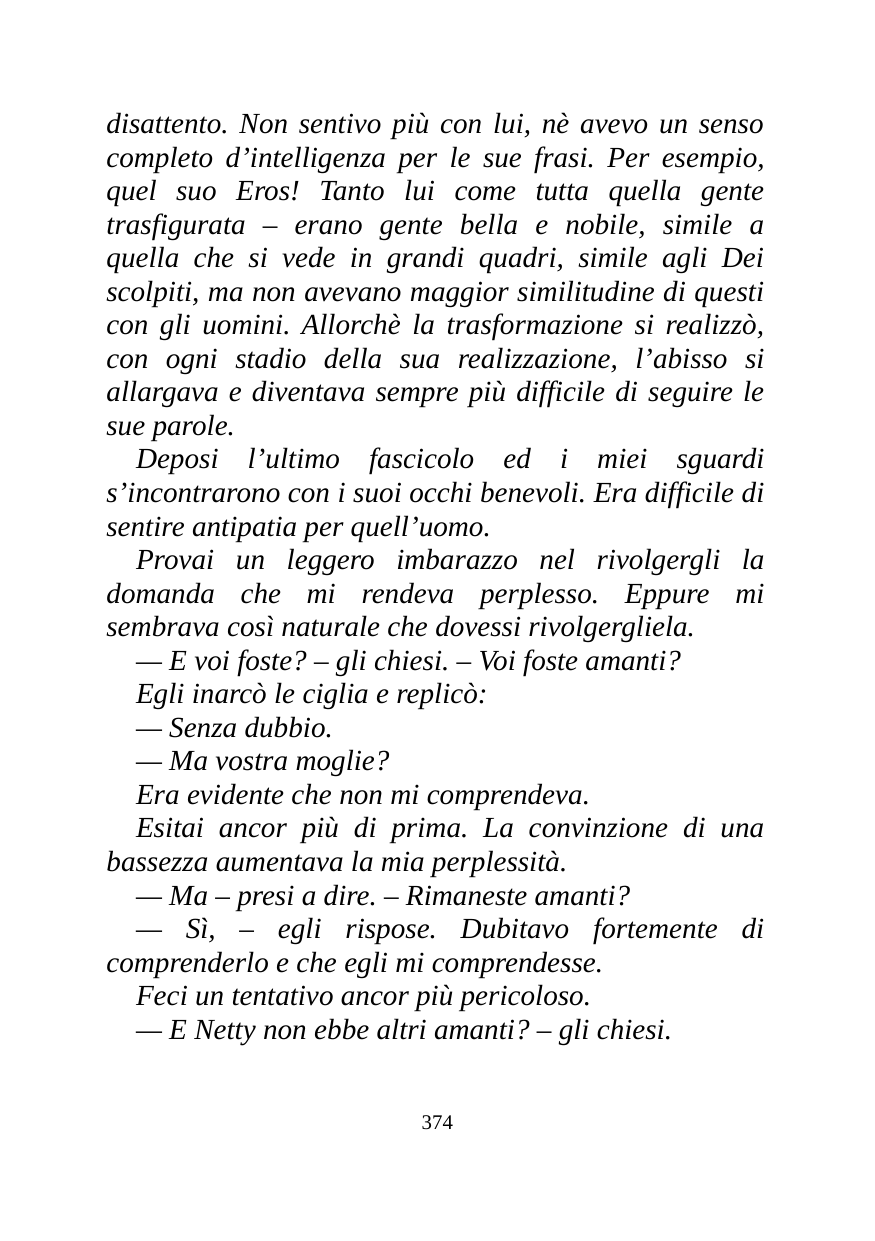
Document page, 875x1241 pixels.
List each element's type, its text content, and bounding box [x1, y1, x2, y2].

text — Ma vostra moglie? [106, 743, 768, 777]
text — Sì, – egli rispose. Dubitavo fortemente di comprenderlo e che egli mi comprendesse. [106, 911, 768, 978]
text — Senza dubbio. [106, 710, 768, 743]
text — E Netty non ebbe altri amanti? – gli chiesi. [106, 1012, 768, 1045]
text Esitai ancor più di prima. La convinzione di una bassezza aumentava la mia perplessità. [106, 811, 768, 878]
text Era evidente che non mi comprendeva. [106, 777, 768, 811]
text — E voi foste? – gli chiesi. – Voi foste amanti? [106, 643, 768, 676]
text disattento. Non sentivo più con lui, nè avevo un senso completo d’intelligenza per le sue frasi. Per esempio, quel suo Eros! Tanto lui come tutta quella gente trasfigurata – erano gente bella e nobile, simile a quella che si vede in grandi quadri, simile agli Dei scolpiti, ma non avevano maggior similitudine di questi con gli uomini. Allorchè la trasformazione si realizzò, con ogni stadio della sua realizzazione, l’abisso si allargava e diventava sempre più difficile di seguire le sue parole. [106, 106, 768, 442]
text Provai un leggero imbarazzo nel rivolgergli la domanda che mi rendeva perplesso. Eppure mi sembrava così naturale che dovessi rivolgergliela. [106, 542, 768, 643]
text Egli inarcò le ciglia e replicò: [106, 676, 768, 710]
text Feci un tentativo ancor più pericoloso. [106, 978, 768, 1012]
text — Ma – presi a dire. – Rimaneste amanti? [106, 878, 768, 911]
text Deposi l’ultimo fascicolo ed i miei sguardi s’incontrarono con i suoi occhi benevoli. Era difficile di sentire antipatia per quell’uomo. [106, 442, 768, 542]
